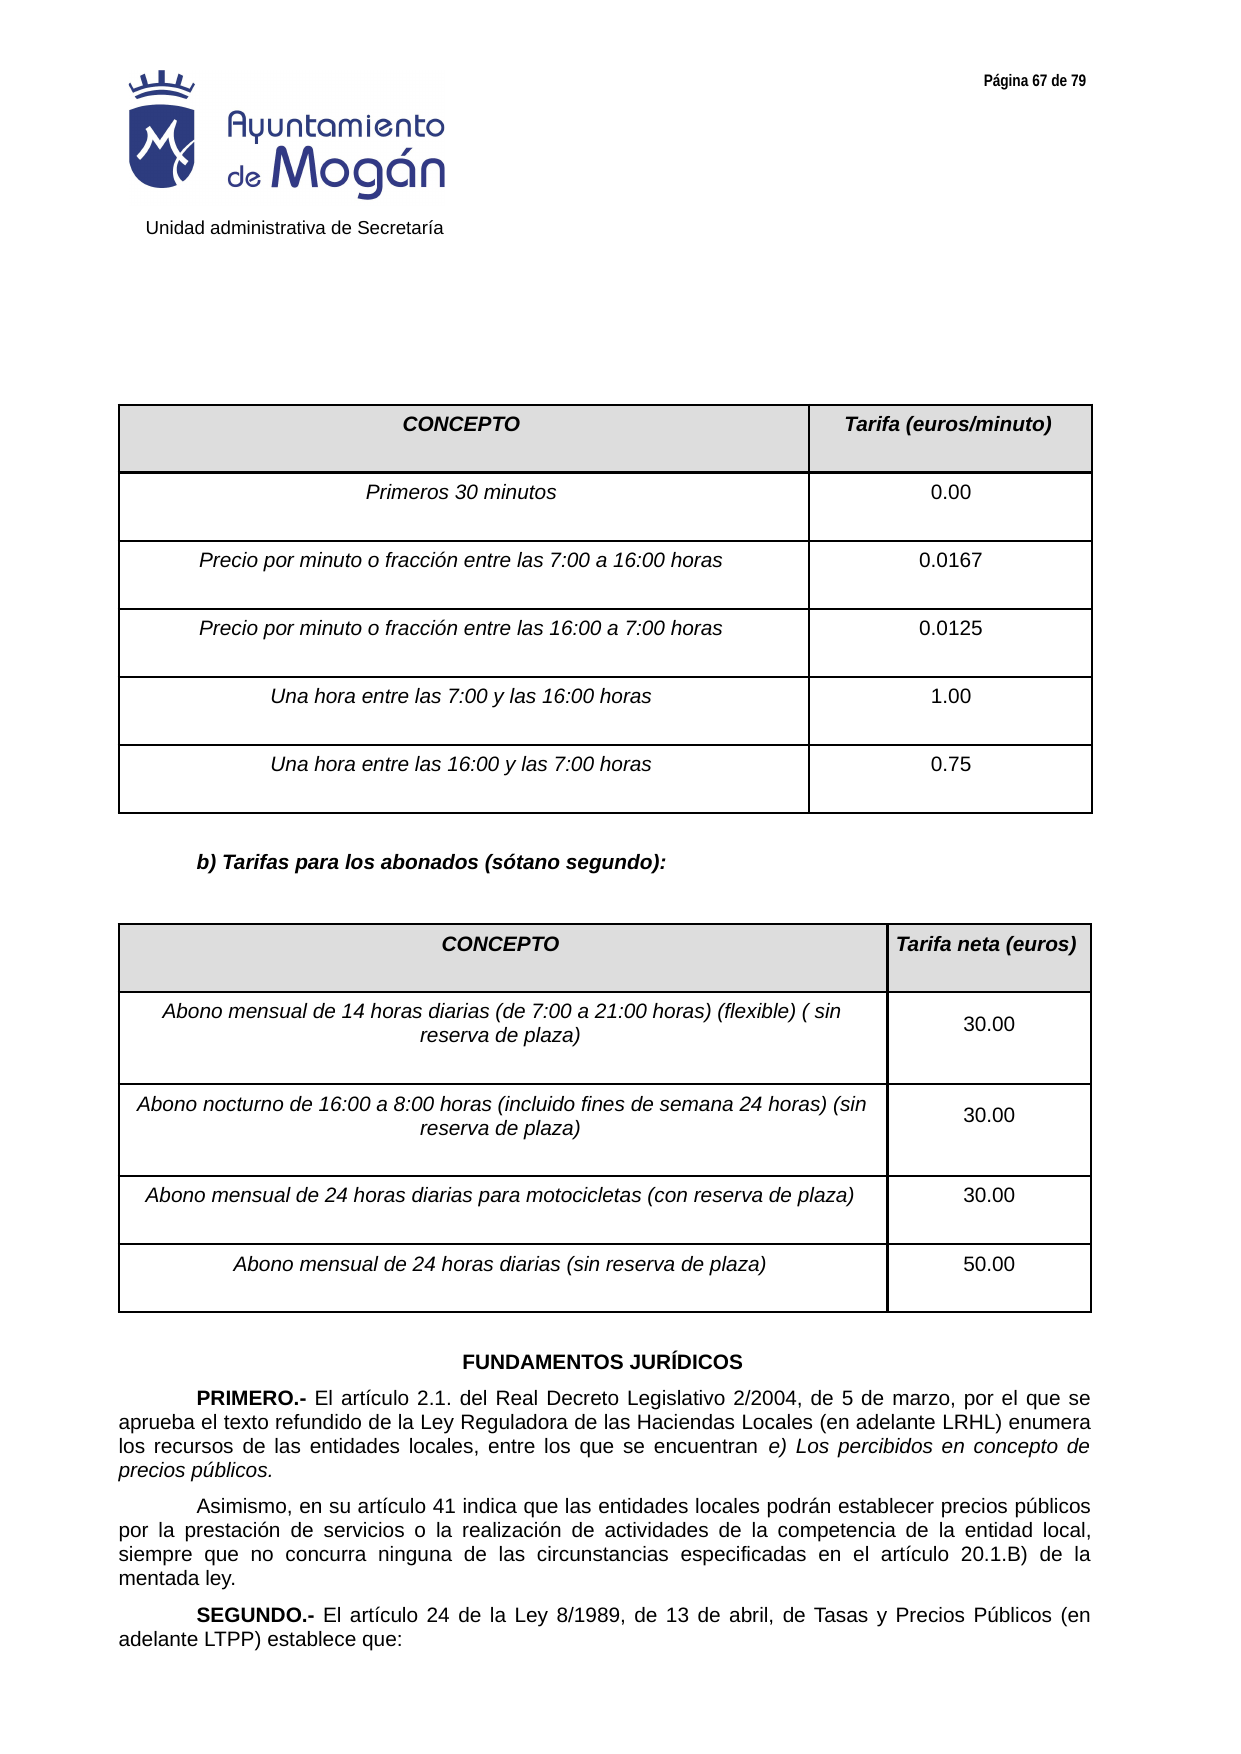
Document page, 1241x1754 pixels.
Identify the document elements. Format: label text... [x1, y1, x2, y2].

text Asimismo, en su artículo 41 indica que las entidades locales podrán establecer precios públicos por la prestación de servicios o la realización de actividades de la competencia de la entidad local, siempre que no concurra ninguna de las circunstancias especificadas en el artículo 20.1.B) de la mentada ley. [118, 1494, 1092, 1590]
text b) Tarifas para los abonados (sótano segundo): [118, 850, 1092, 874]
table_cell Abono mensual de 24 horas diarias (sin reserva de plaza) [120, 1245, 886, 1311]
table_cell 0,0167 [810, 542, 1091, 607]
table_cell 50,00 [889, 1245, 1090, 1311]
table_cell Primeros 30 minutos [120, 474, 808, 539]
text PRIMERO.- El artículo 2.1. del Real Decreto Legislativo 2/2004, de 5 de marzo, por el que se aprueba el texto refundido de la Ley Reguladora de las Haciendas Locales (en adelante LRHL) enumera los recursos de las entidades locales, entre los que se encuentran e) Los percibidos en concepto de precios públicos. [118, 1386, 1092, 1482]
table_cell Una hora entre las 16:00 y las 7:00 horas [120, 746, 808, 812]
table_cell 0,75 [810, 746, 1091, 812]
table_cell 30,00 [889, 993, 1090, 1083]
table_cell Abono mensual de 14 horas diarias (de 7:00 a 21:00 horas) (flexible) ( sin reserva de plaza) [120, 993, 886, 1083]
table_header Tarifa neta (euros) [889, 925, 1090, 991]
table_header CONCEPTO [120, 406, 808, 471]
text SEGUNDO.- El artículo 24 de la Ley 8/1989, de 13 de abril, de Tasas y Precios Públicos (en adelante LTPP) establece que: [118, 1603, 1092, 1651]
picture [128, 70, 445, 206]
table_cell 30,00 [889, 1177, 1090, 1243]
table_header Tarifa (euros/minuto) [810, 406, 1091, 471]
table_cell Precio por minuto o fracción entre las 16:00 a 7:00 horas [120, 610, 808, 676]
table_cell Una hora entre las 7:00 y las 16:00 horas [120, 678, 808, 743]
table_cell 30,00 [889, 1085, 1090, 1175]
table_cell 0,0125 [810, 610, 1091, 676]
table_cell Precio por minuto o fracción entre las 7:00 a 16:00 horas [120, 542, 808, 607]
table_header CONCEPTO [120, 925, 886, 991]
table_cell Abono nocturno de 16:00 a 8:00 horas (incluido fines de semana 24 horas) (sin reserva de plaza) [120, 1085, 886, 1175]
table_cell 1,00 [810, 678, 1091, 743]
text FUNDAMENTOS JURÍDICOS [118, 1349, 1092, 1373]
table_cell Abono mensual de 24 horas diarias para motocicletas (con reserva de plaza) [120, 1177, 886, 1243]
table_cell 0,00 [810, 474, 1091, 539]
